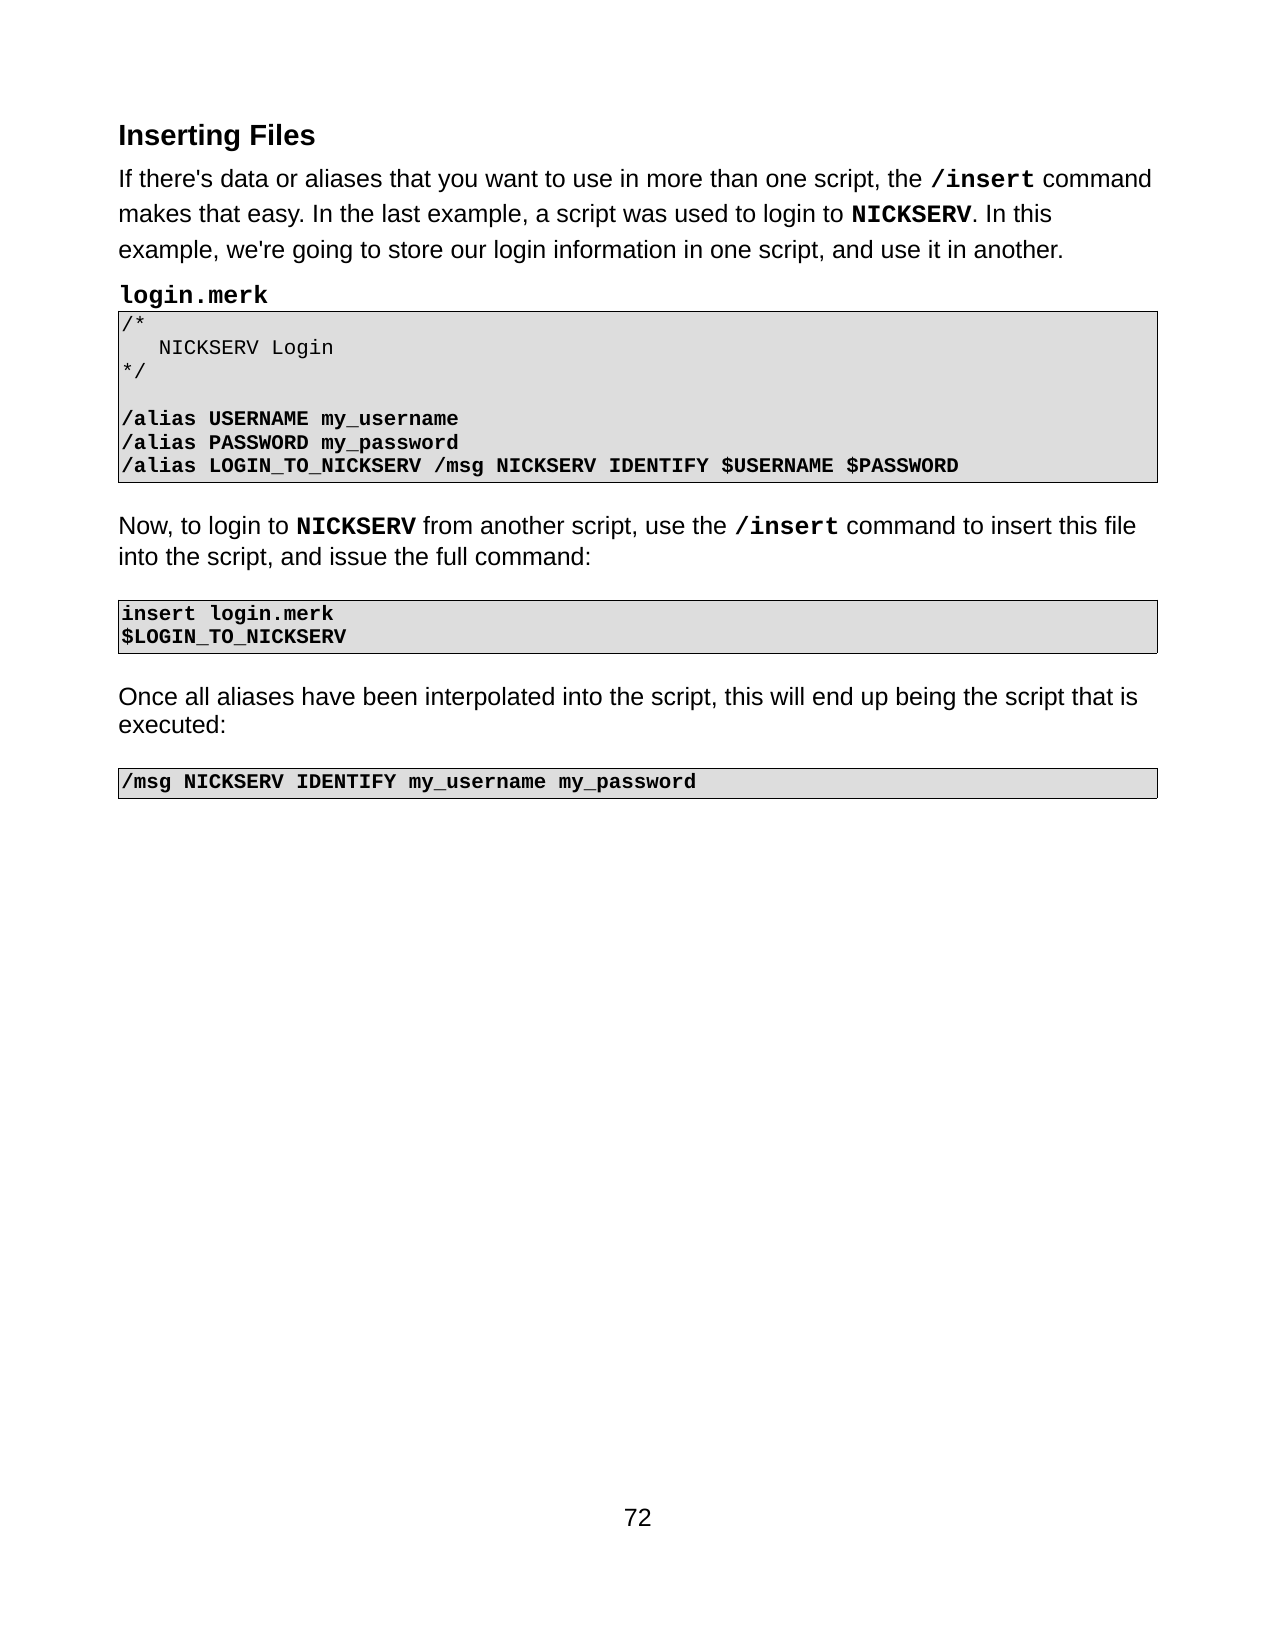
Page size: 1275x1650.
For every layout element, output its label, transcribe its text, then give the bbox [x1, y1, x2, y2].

subtitle Inserting Files [118, 118, 1157, 152]
text If there's data or aliases that you want to use in more than one script, the /insert command makes that easy. In the last example, a script was used to login to NICKSERV. In this example, we're going to store our login information in one script, and use it in another. [118, 164, 1157, 263]
table_header /msg NICKSERV IDENTIFY my_username my_password [119, 769, 1157, 798]
table_header insert login.merk $LOGIN_TO_NICKSERV [119, 601, 1157, 653]
table_header /* NICKSERV Login */ /alias USERNAME my_username /alias PASSWORD my_password /alias LOGIN_TO_NICKSERV /msg NICKSERV IDENTIFY $USERNAME $PASSWORD [119, 312, 1157, 482]
text login.merk [118, 282, 1157, 311]
text Now, to login to NICKSERV from another script, use the /insert command to insert this file into the script, and issue the full command: [118, 511, 1157, 571]
text Once all aliases have been interpolated into the script, this will end up being the script that is executed: [118, 682, 1157, 739]
